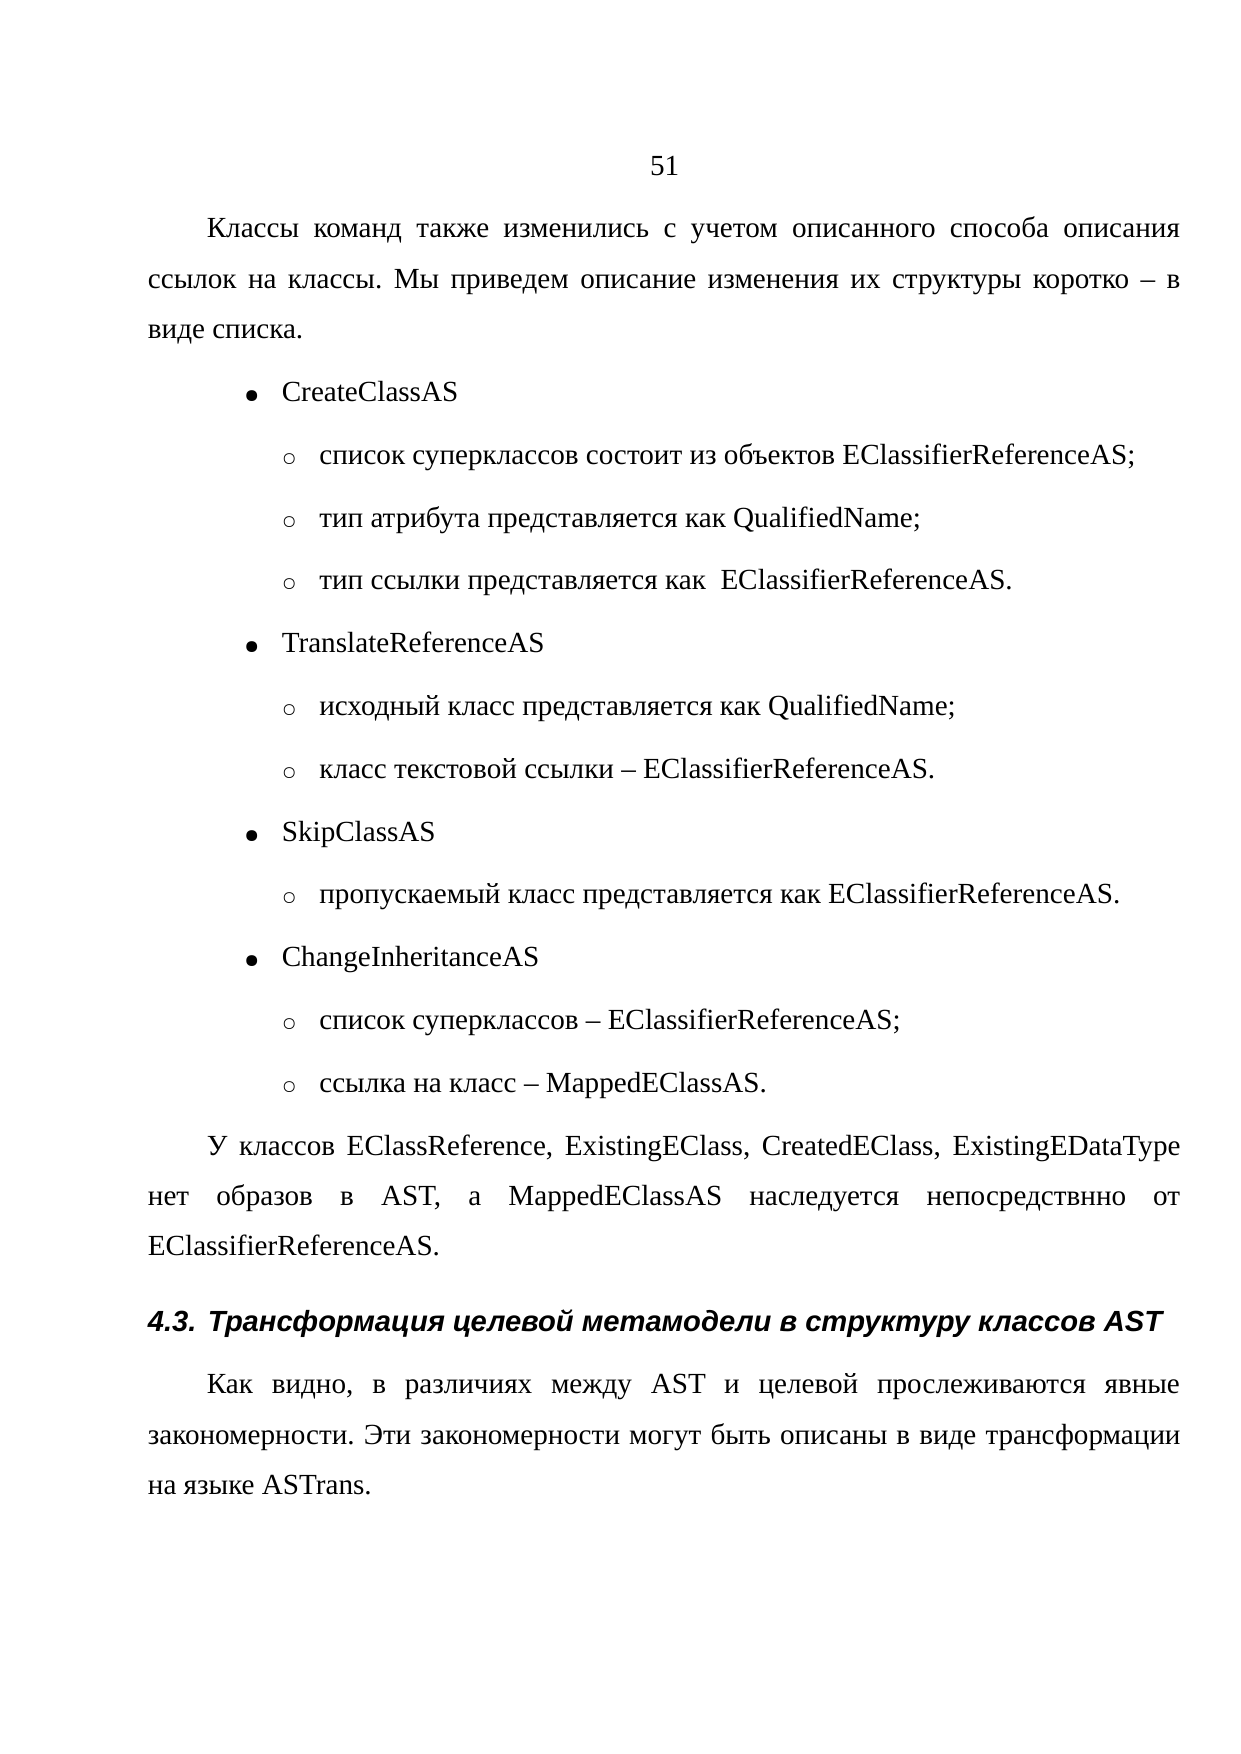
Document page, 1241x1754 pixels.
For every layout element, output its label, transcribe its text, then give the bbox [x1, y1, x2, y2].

text Классы команд также изменились с учетом описанного способа описания ссылок на классы. Мы приведем описание изменения их структуры коротко – в виде списка. [148, 211, 1181, 345]
list TranslateReferenceAS [185, 625, 1181, 659]
list список суперклассов – EClassifierReferenceAS; [223, 1002, 1181, 1036]
text У классов EClassReference, ExistingEClass, CreatedEClass, ExistingEDataType нет образов в AST, а MappedEClassAS наследуется непосредствнно от EClassifierReferenceAS. [148, 1128, 1181, 1262]
list список суперклассов состоит из объектов EClassifierReferenceAS; [223, 437, 1181, 470]
list тип атрибута представляется как QualifiedName; [223, 500, 1181, 533]
list ссылка на класс – MappedEClassAS. [223, 1065, 1181, 1098]
subtitle Трансформация целевой метамодели в структуру классов AST [148, 1304, 1181, 1337]
list пропускаемый класс представляется как EClassifierReferenceAS. [223, 877, 1181, 910]
list CreateClassAS [185, 374, 1181, 408]
list тип ссылки представляется как EClassifierReferenceAS. [223, 562, 1181, 596]
text Как видно, в различиях между AST и целевой прослеживаются явные закономерности. Эти закономерности могут быть описаны в виде трансформации на языке ASTrans. [148, 1367, 1181, 1501]
list SkipClassAS [185, 814, 1181, 847]
list ChangeInheritanceAS [185, 939, 1181, 973]
list класс текстовой ссылки – EClassifierReferenceAS. [223, 751, 1181, 784]
list исходный класс представляется как QualifiedName; [223, 688, 1181, 722]
